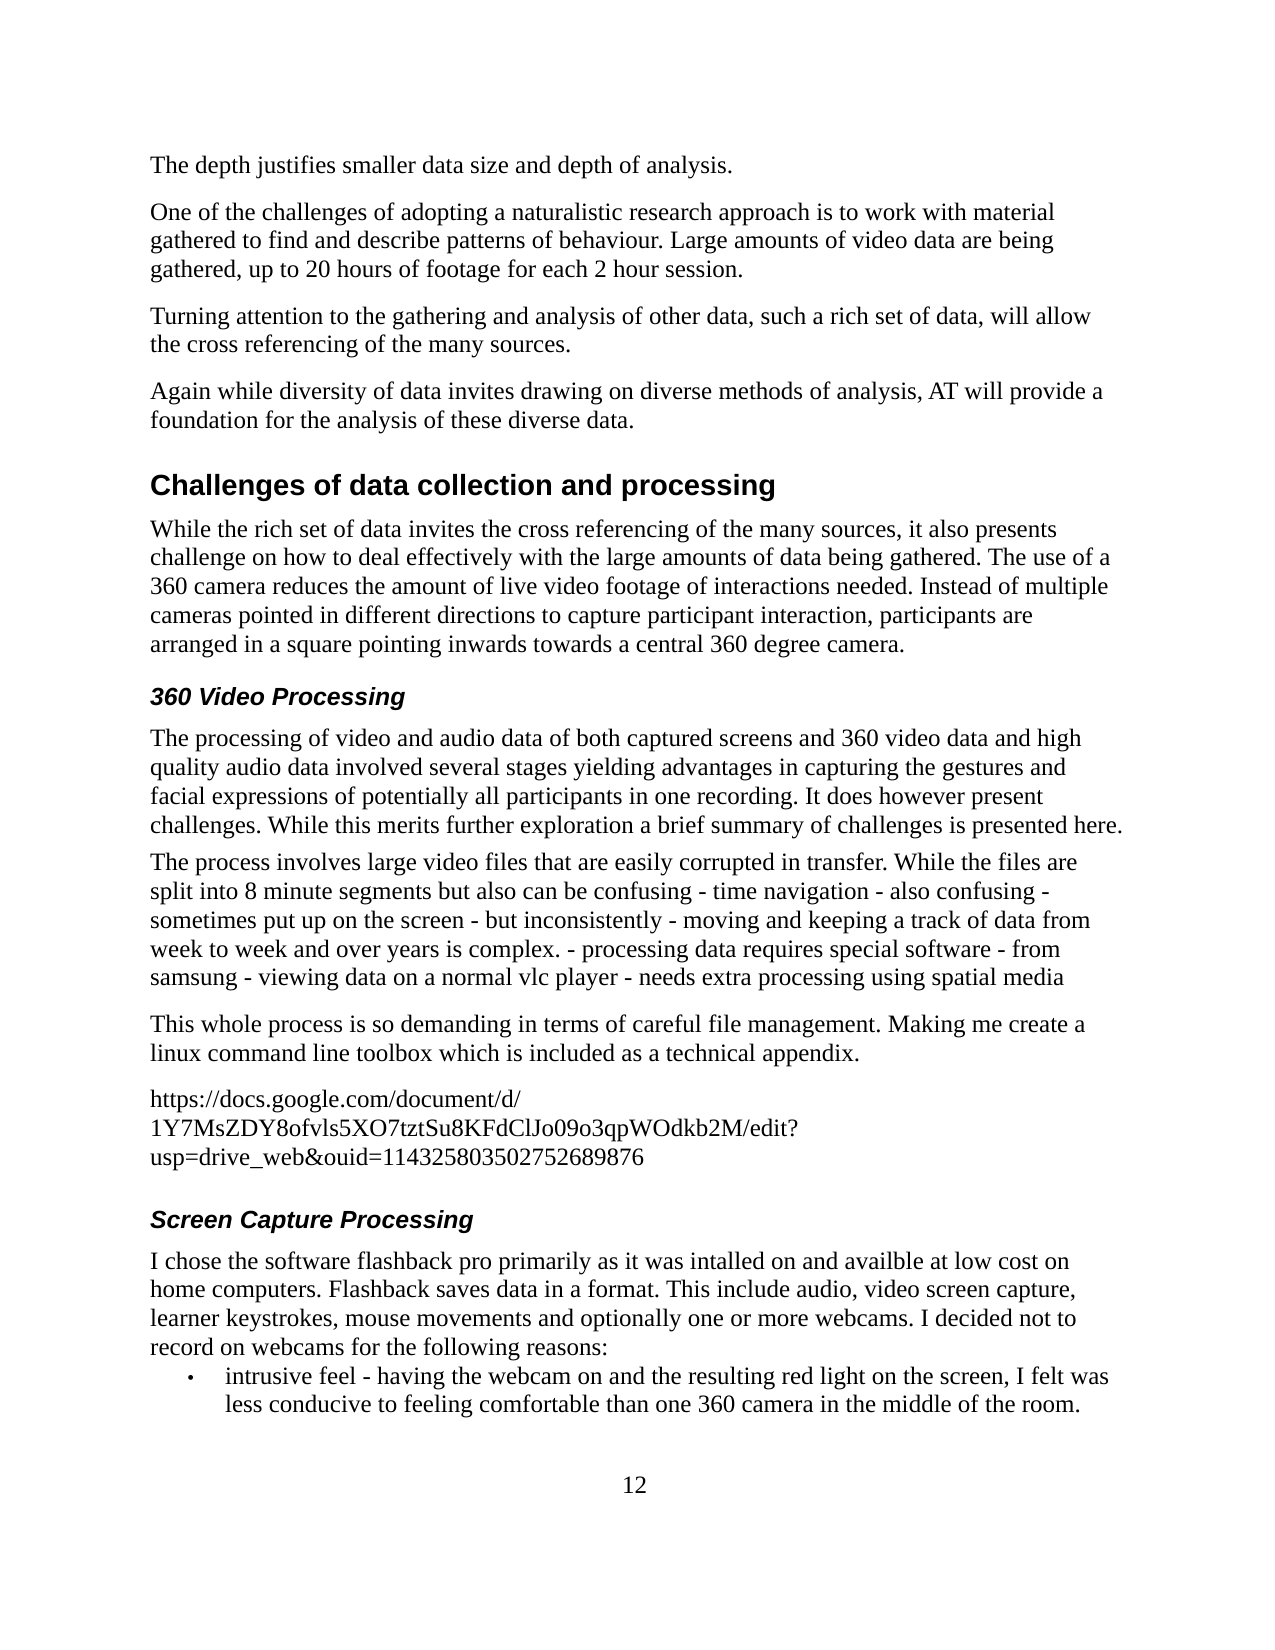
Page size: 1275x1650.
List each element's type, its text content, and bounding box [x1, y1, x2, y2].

list intrusive feel - having the webcam on and the resulting red light on the screen, I felt was less conducive to feeling comfortable than one 360 camera in the middle of the room. [187, 1361, 1125, 1418]
subtitle Screen Capture Processing [150, 1205, 1125, 1233]
text While the rich set of data invites the cross referencing of the many sources, it also presents challenge on how to deal effectively with the large amounts of data being gathered. The use of a 360 camera reduces the amount of live video footage of interactions needed. Instead of multiple cameras pointed in different directions to capture participant interaction, participants are arranged in a square pointing inwards towards a central 360 degree camera. [150, 514, 1125, 657]
text This whole process is so demanding in terms of careful file management. Making me create a linux command line toolbox which is included as a technical appendix. [150, 1009, 1125, 1067]
text https://docs.google.com/document/d/1Y7MsZDY8ofvls5XO7tztSu8KFdClJo09o3qpWOdkb2M/edit?usp=drive_web&ouid=114325803502752689876 [150, 1084, 1125, 1171]
text Again while diversity of data invites drawing on diverse methods of analysis, AT will provide a foundation for the analysis of these diverse data. [150, 376, 1125, 434]
subtitle Challenges of data collection and processing [150, 468, 1125, 501]
text The depth justifies smaller data size and depth of analysis. [150, 150, 1125, 179]
text The processing of video and audio data of both captured screens and 360 video data and high quality audio data involved several stages yielding advantages in capturing the gestures and facial expressions of potentially all participants in one recording. It does however present challenges. While this merits further exploration a brief summary of challenges is presented here. [150, 723, 1125, 838]
text The process involves large video files that are easily corrupted in transfer. While the files are split into 8 minute segments but also can be confusing - time navigation - also confusing - sometimes put up on the screen - but inconsistently - moving and keeping a track of data from week to week and over years is complex. - processing data requires special software - from samsung - viewing data on a normal vlc player - needs extra processing using spatial media [150, 847, 1125, 991]
text Turning attention to the gathering and analysis of other data, such a rich set of data, will allow the cross referencing of the many sources. [150, 301, 1125, 358]
text I chose the software flashback pro primarily as it was intalled on and availble at low cost on home computers. Flashback saves data in a format. This include audio, video screen capture, learner keystrokes, mouse movements and optionally one or more webcams. I decided not to record on webcams for the following reasons: [150, 1246, 1125, 1361]
subtitle 360 Video Processing [150, 682, 1125, 711]
text One of the challenges of adopting a naturalistic research approach is to work with material gathered to find and describe patterns of behaviour. Large amounts of video data are being gathered, up to 20 hours of footage for each 2 hour session. [150, 197, 1125, 283]
